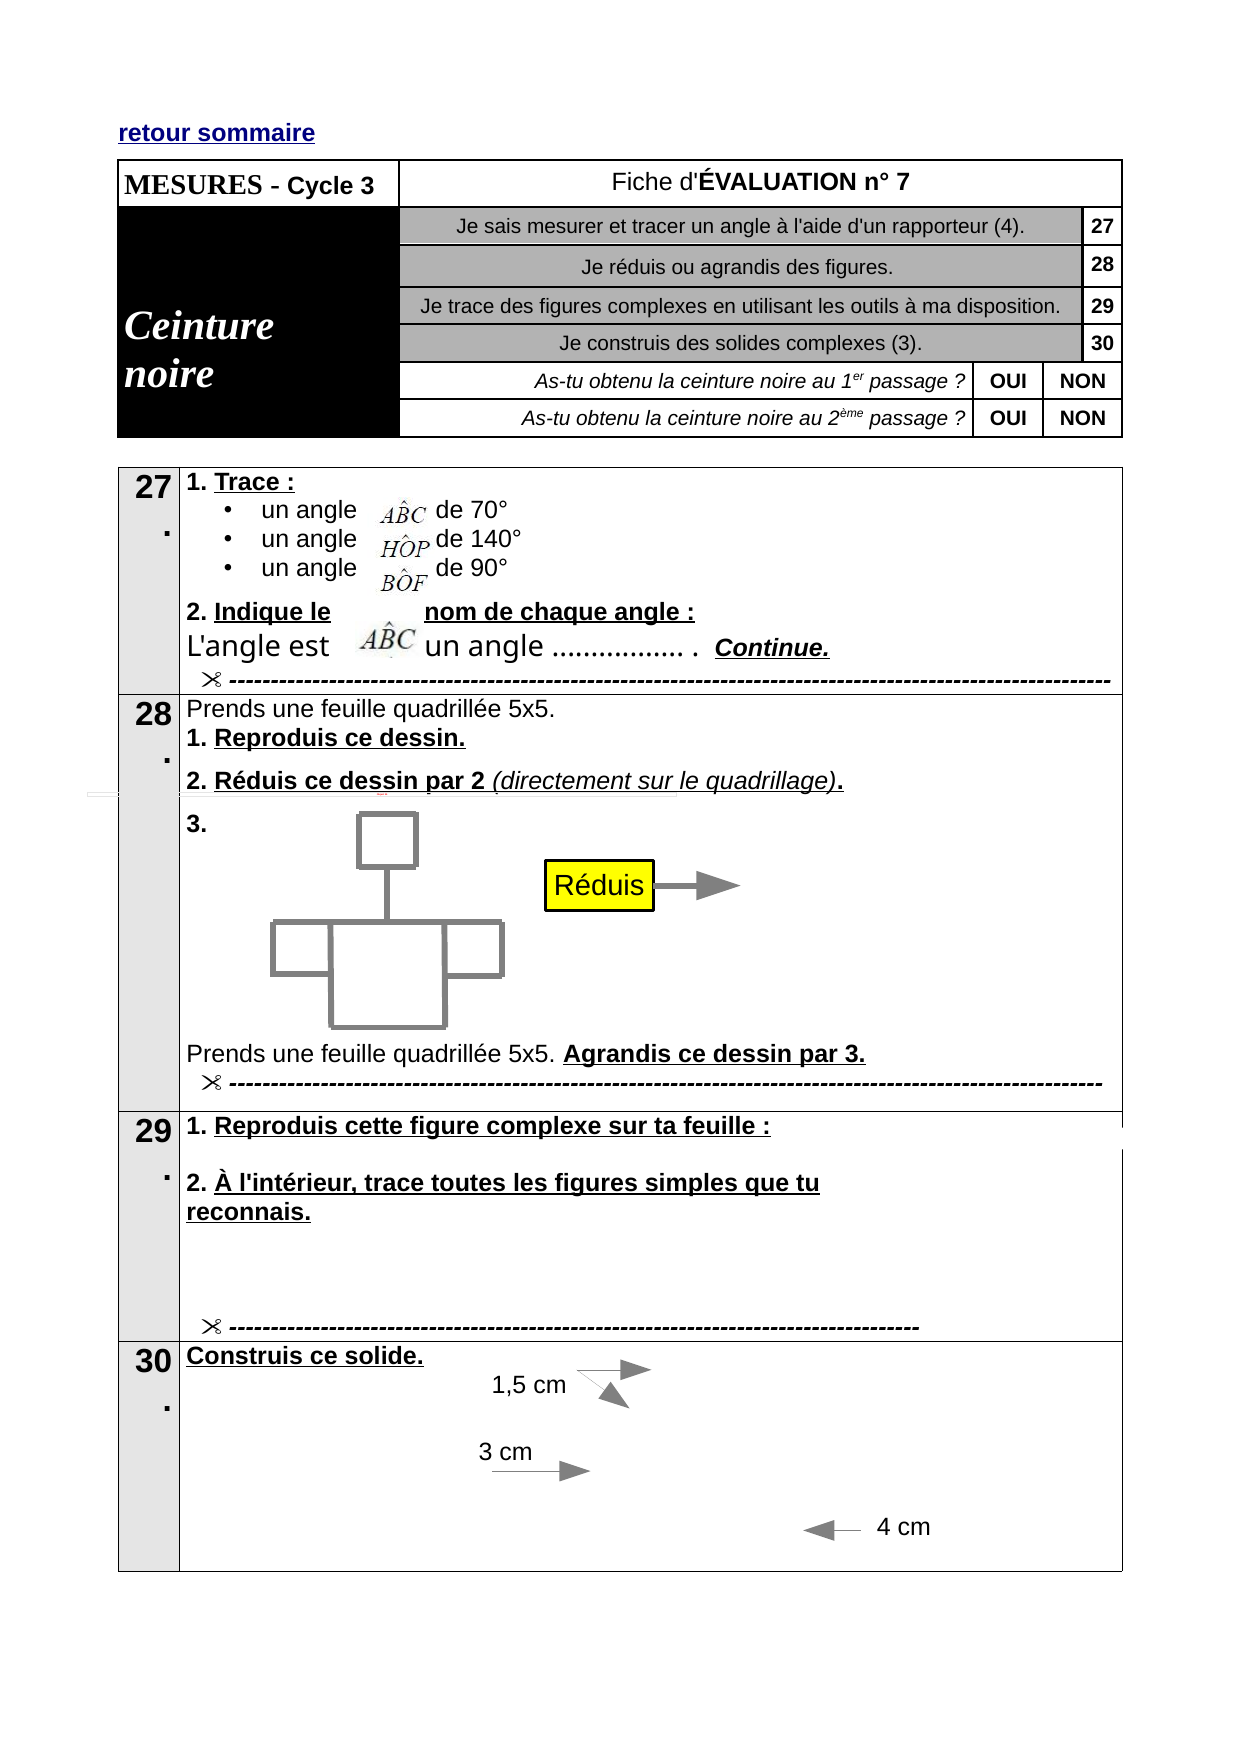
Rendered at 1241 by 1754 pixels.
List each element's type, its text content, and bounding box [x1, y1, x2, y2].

picture [367, 497, 436, 597]
table_header MESURES - Cycle 3 [119, 161, 398, 206]
table_cell NON [1044, 400, 1121, 436]
table_header 27 [1084, 208, 1121, 243]
table_cell NON [1044, 363, 1121, 398]
table_cell OUI [974, 363, 1042, 398]
table_cell Je construis des solides complexes (3). [400, 325, 1081, 361]
table_cell 29 [1084, 288, 1121, 323]
table_header 1. Trace : un angle de 70° un angle de 140° un angle de 90° 2. Indique le nom de chaque angle : L'angle est un angle ................. . Continue. ---------------------------------------------------------------------------------------------------------- [180, 468, 1122, 694]
table_cell Je réduis ou agrandis des figures. [400, 246, 1081, 286]
text retour sommaire [118, 118, 1122, 147]
table_cell 30 [1084, 325, 1121, 361]
table_header 27. [119, 468, 179, 694]
table_cell OUI [974, 400, 1042, 436]
table_cell Je trace des figures complexes en utilisant les outils à ma disposition. [400, 288, 1081, 323]
table_header Fiche d'évaluation n° 7 [400, 161, 1121, 206]
table_cell Prends une feuille quadrillée 5x5. 1. Reproduis ce dessin. 2. Réduis ce dessin par 2 (directement sur le quadrillage). 3. Prends une feuille quadrillée 5x5. Agrandis ce dessin par 3. --------------------------------------------------------------------------------------------------------- [180, 695, 1122, 1111]
table_cell Construis ce solide. [180, 1342, 1122, 1571]
table_header Je sais mesurer et tracer un angle à l'aide d'un rapporteur (4). [400, 208, 1081, 243]
table_cell 28 [1084, 246, 1121, 286]
table_cell Ceinture noire [119, 208, 398, 436]
table_cell As-tu obtenu la ceinture noire au 1er passage ? [400, 363, 972, 398]
table_cell [119, 797, 179, 1111]
picture [355, 621, 424, 658]
table_cell 29. [119, 1112, 179, 1341]
table_cell 1. Reproduis cette figure complexe sur ta feuille : 2. à l'intérieur, trace toutes les figures simples que tu reconnais. ----------------------------------------------------------------------------------- [180, 1112, 1122, 1341]
table_cell As-tu obtenu la ceinture noire au 2ème passage ? [400, 400, 972, 436]
table_cell 30. [119, 1342, 179, 1571]
table_cell 28. [119, 695, 179, 792]
